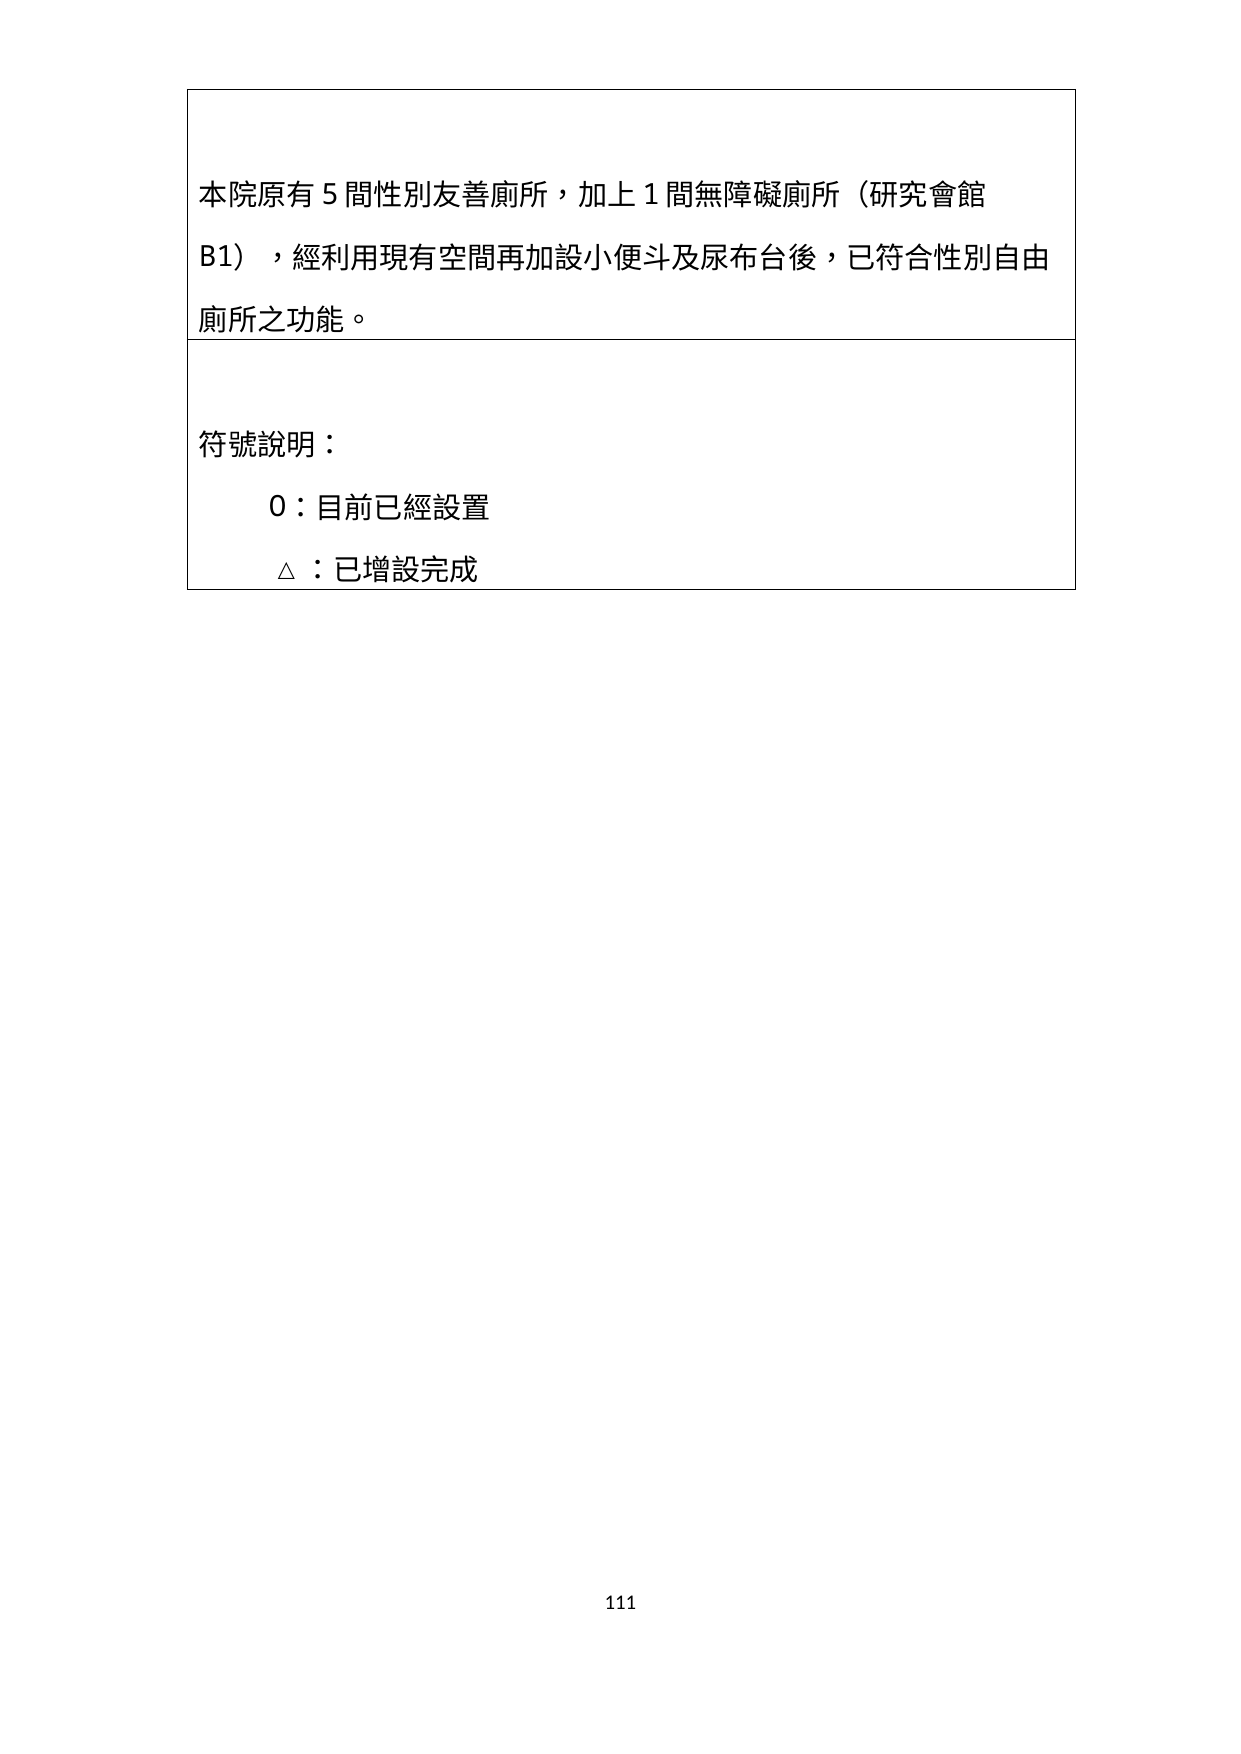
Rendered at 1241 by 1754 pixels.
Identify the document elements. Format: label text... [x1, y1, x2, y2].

table_cell 符號說明： Ο：目前已經設置 △：已增設完成 [188, 340, 1075, 589]
table_cell 本院原有5間性別友善廁所，加上1間無障礙廁所（研究會館B1），經利用現有空間再加設小便斗及尿布台後，已符合性別自由廁所之功能。 [188, 90, 1075, 339]
